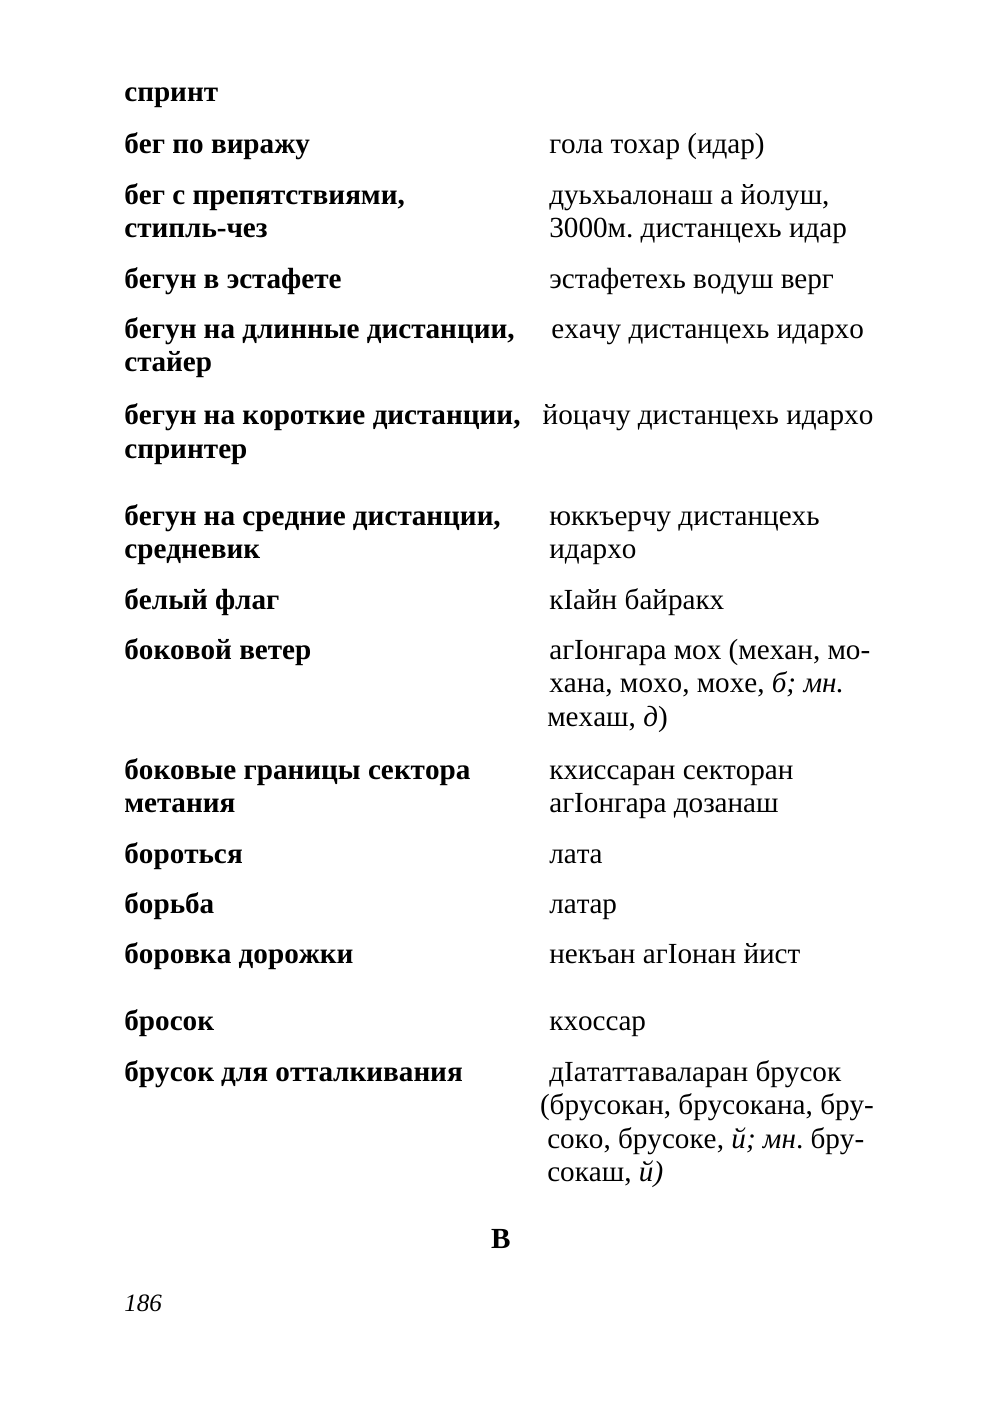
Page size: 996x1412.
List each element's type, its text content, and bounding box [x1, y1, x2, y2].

text бросок кхоссар [124, 1003, 877, 1037]
text боковой ветер агIонгара мох (механ, мо- хана, мохо, мохе, б; мн. [124, 632, 877, 699]
text бегун на длинные дистанции, ехачу дистанцехь идархо [124, 311, 877, 344]
text В [124, 1221, 877, 1255]
text мехаш, д) [124, 699, 877, 733]
text средневик идархо [124, 531, 877, 565]
text боковые границы сектора кхиссаран секторан [124, 752, 877, 785]
text бег с препятствиями, дуьхьалонаш а йолуш, [124, 177, 877, 210]
text соко, брусоке, й; мн. бру- [124, 1121, 877, 1154]
text бег по виражу гола тохар (идар) [124, 127, 877, 160]
text боровка дорожки некъан агIонан йист [124, 936, 877, 970]
text брусок для отталкивания дIататтаваларан брусок [124, 1054, 877, 1087]
text спринт [124, 74, 877, 107]
text сокаш, й) [124, 1154, 877, 1188]
text бегун на средние дистанции, юккъерчу дистанцехь [124, 498, 877, 531]
text белый флаг кIайн байракх [124, 582, 877, 615]
text (брусокан, брусокана, бру- [124, 1087, 877, 1121]
text бороться лата [124, 836, 877, 869]
text стайер [124, 344, 877, 378]
text метания агIонгара дозанаш [124, 785, 877, 819]
text спринтер [124, 431, 877, 464]
text бегун на короткие дистанции, йоцачу дистанцехь идархо [124, 397, 877, 431]
text бегун в эстафете эстафетехь водуш верг [124, 261, 877, 294]
text борьба латар [124, 886, 877, 919]
text стипль-чез 3000м. дистанцехь идар [124, 210, 877, 244]
